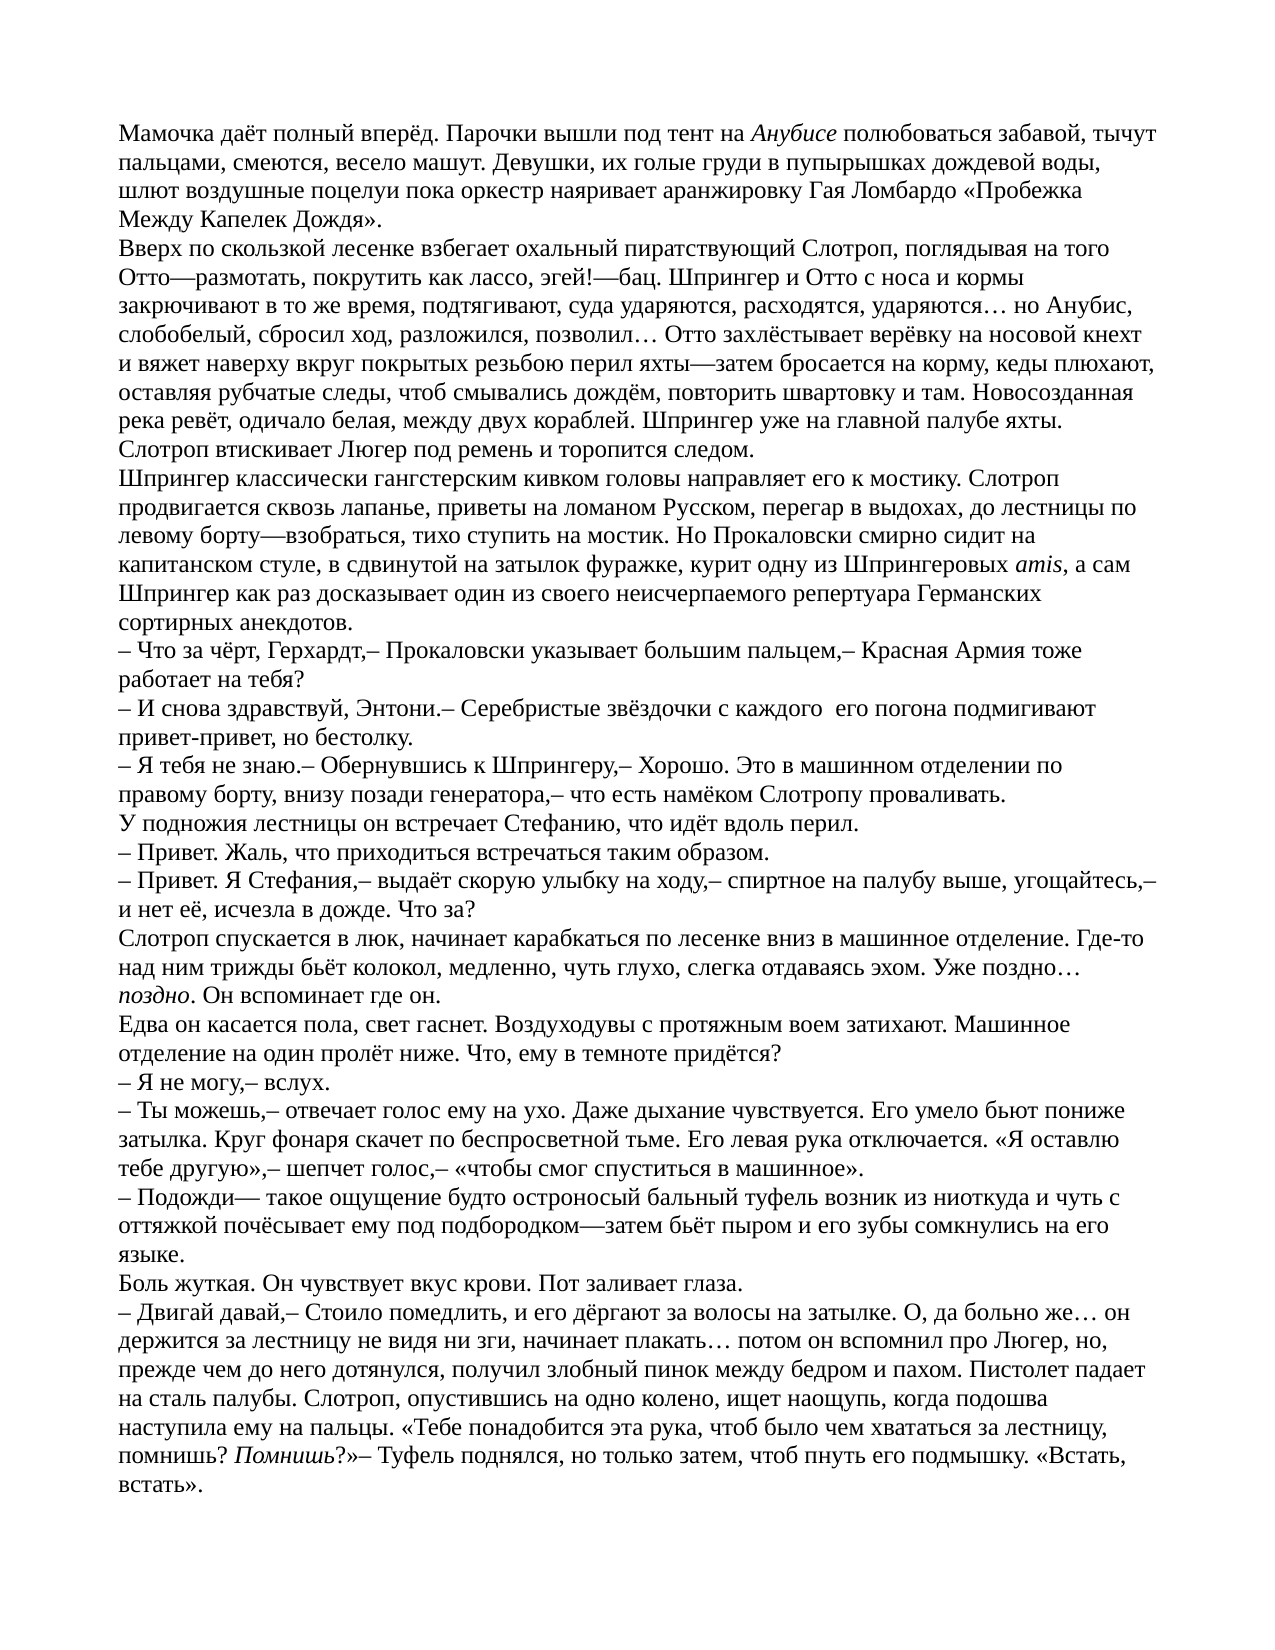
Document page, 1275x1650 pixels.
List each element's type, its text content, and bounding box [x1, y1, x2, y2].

text – Привет. Я Стефания,– выдаёт скорую улыбку на ходу,– спиртное на палубу выше, угощайтесь,– и нет её, исчезла в дожде. Что за? [118, 866, 1157, 923]
text Боль жуткая. Он чувствует вкус крови. Пот заливает глаза. [118, 1268, 1157, 1297]
text – Двигай давай,– Стоило помедлить, и его дёргают за волосы на затылке. О, да больно же… он держится за лестницу не видя ни зги, начинает плакать… потом он вспомнил про Люгер, но, прежде чем до него дотянулся, получил злобный пинок между бедром и пахом. Пистолет падает на сталь палубы. Слотроп, опустившись на одно колено, ищет наощупь, когда подошва наступила ему на пальцы. «Тебе понадобится эта рука, чтоб было чем хвататься за лестницу, помнишь? Помнишь?»– Туфель поднялся, но только затем, чтоб пнуть его подмышку. «Встать, встать». [118, 1297, 1157, 1498]
text Шпрингер классически гангстерским кивком головы направляет его к мостику. Слотроп продвигается сквозь лапанье, приветы на ломаном Русском, перегар в выдохах, до лестницы по левому борту—взобраться, тихо ступить на мостик. Но Прокаловски смирно сидит на капитанском стуле, в сдвинутой на затылок фуражке, курит одну из Шпрингеровых amis, а сам Шпрингер как раз досказывает один из своего неисчерпаемого репертуара Германских сортирных анекдотов. [118, 463, 1157, 636]
text Слотроп спускается в люк, начинает карабкаться по лесенке вниз в машинное отделение. Где-то над ним трижды бьёт колокол, медленно, чуть глухо, слегка отдаваясь эхом. Уже поздно… поздно. Он вспоминает где он. [118, 923, 1157, 1009]
text У подножия лестницы он встречает Стефанию, что идёт вдоль перил. [118, 808, 1157, 837]
text – Что за чёрт, Герхардт,– Прокаловски указывает большим пальцем,– Красная Армия тоже работает на тебя? [118, 636, 1157, 693]
text – Привет. Жаль, что приходиться встречаться таким образом. [118, 837, 1157, 866]
text Едва он касается пола, свет гаснет. Воздуходувы с протяжным воем затихают. Машинное отделение на один пролёт ниже. Что, ему в темноте придётся? [118, 1009, 1157, 1067]
text – И снова здравствуй, Энтони.– Серебристые звёздочки с каждого его погона подмигивают привет-привет, но бестолку. [118, 693, 1157, 751]
text Вверх по скользкой лесенке взбегает охальный пиратствующий Слотроп, поглядывая на того Отто—размотать, покрутить как лассо, эгей!—бац. Шпрингер и Отто с носа и кормы закрючивают в то же время, подтягивают, суда ударяются, расходятся, ударяются… но Анубис, слобобелый, сбросил ход, разложился, позволил… Отто захлёстывает верёвку на носовой кнехт и вяжет наверху вкруг покрытых резьбою перил яхты—затем бросается на корму, кеды плюхают, оставляя рубчатые следы, чтоб смывались дождём, повторить швартовку и там. Новосозданная река ревёт, одичало белая, между двух кораблей. Шпрингер уже на главной палубе яхты. Слотроп втискивает Люгер под ремень и торопится следом. [118, 233, 1157, 463]
text – Я тебя не знаю.– Обернувшись к Шпрингеру,– Хорошо. Это в машинном отделении по правому борту, внизу позади генератора,– что есть намёком Слотропу проваливать. [118, 751, 1157, 808]
text – Подожди— такое ощущение будто остроносый бальный туфель возник из ниоткуда и чуть с оттяжкой почёсывает ему под подбородком—затем бьёт пыром и его зубы сомкнулись на его языке. [118, 1182, 1157, 1268]
text Мамочка даёт полный вперёд. Парочки вышли под тент на Анубисе полюбоваться забавой, тычут пальцами, смеются, весело машут. Девушки, их голые груди в пупырышках дождевой воды, шлют воздушные поцелуи пока оркестр наяривает аранжировку Гая Ломбардо «Пробежка Между Капелек Дождя». [118, 118, 1157, 233]
text – Ты можешь,– отвечает голос ему на ухо. Даже дыхание чувствуется. Его умело бьют пониже затылка. Круг фонаря скачет по беспросветной тьме. Его левая рука отключается. «Я оставлю тебе другую»,– шепчет голос,– «чтобы смог спуститься в машинное». [118, 1096, 1157, 1182]
text – Я не могу,– вслух. [118, 1067, 1157, 1096]
